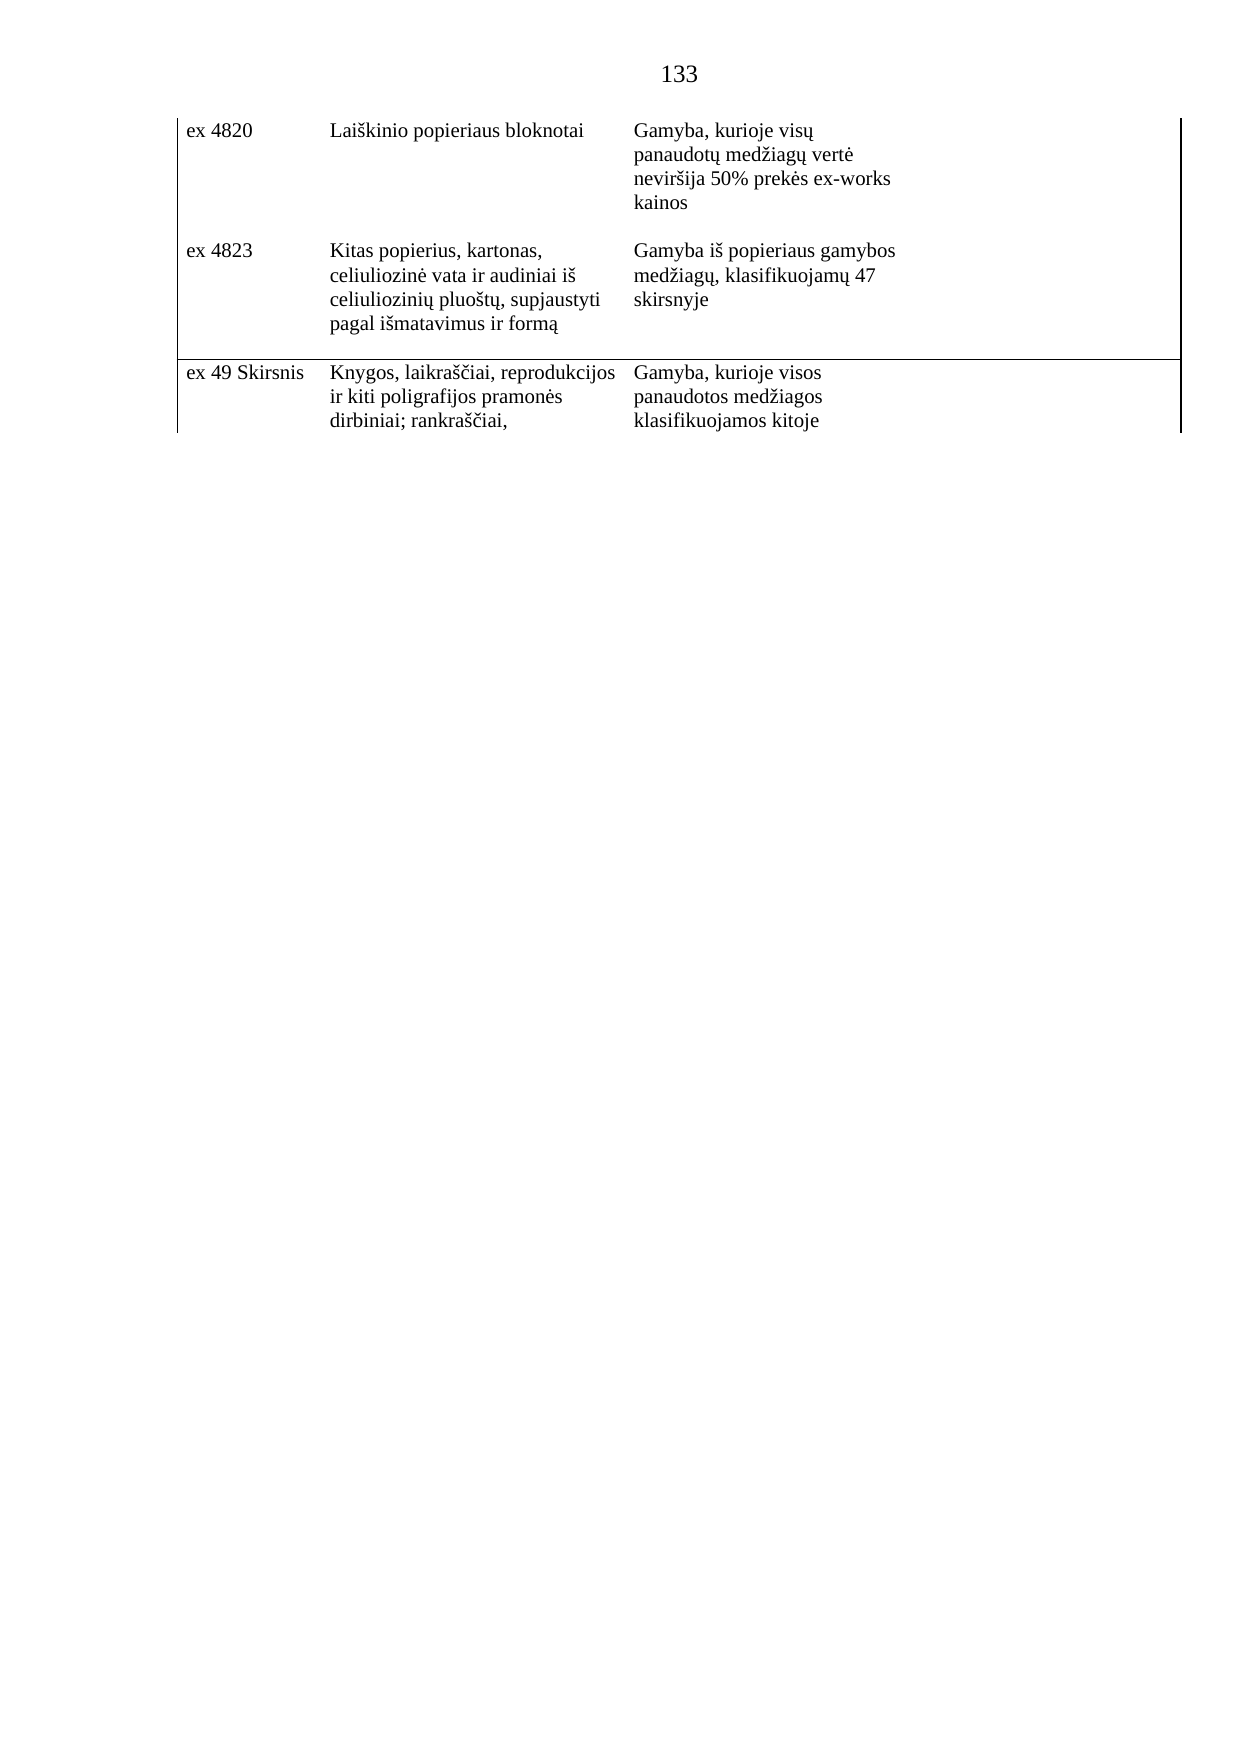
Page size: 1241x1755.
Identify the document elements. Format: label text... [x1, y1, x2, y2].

table_cell Laiškinio popieriaus bloknotai [321, 118, 625, 238]
table_cell [906, 360, 1180, 432]
table_cell ex 49 Skirsnis [178, 360, 321, 432]
table_cell Kitas popierius, kartonas, celiuliozinė vata ir audiniai iš celiuliozinių pluoštų, supjaustyti pagal išmatavimus ir formą [321, 239, 625, 359]
table_cell [906, 239, 1180, 359]
table_cell ex 4823 [178, 239, 321, 359]
table_cell Gamyba, kurioje visos panaudotos medžiagos klasifikuojamos kitoje [625, 360, 906, 432]
table_cell Gamyba iš popieriaus gamybos medžiagų, klasifikuojamų 47 skirsnyje [625, 239, 906, 359]
table_cell Gamyba, kurioje visų panaudotų medžiagų vertė neviršija 50% prekės ex-works kainos [625, 118, 906, 238]
table_cell [906, 118, 1180, 238]
table_cell Knygos, laikraščiai, reprodukcijos ir kiti poligrafijos pramonės dirbiniai; rankraščiai, [321, 360, 625, 432]
table_cell ex 4820 [178, 118, 321, 238]
